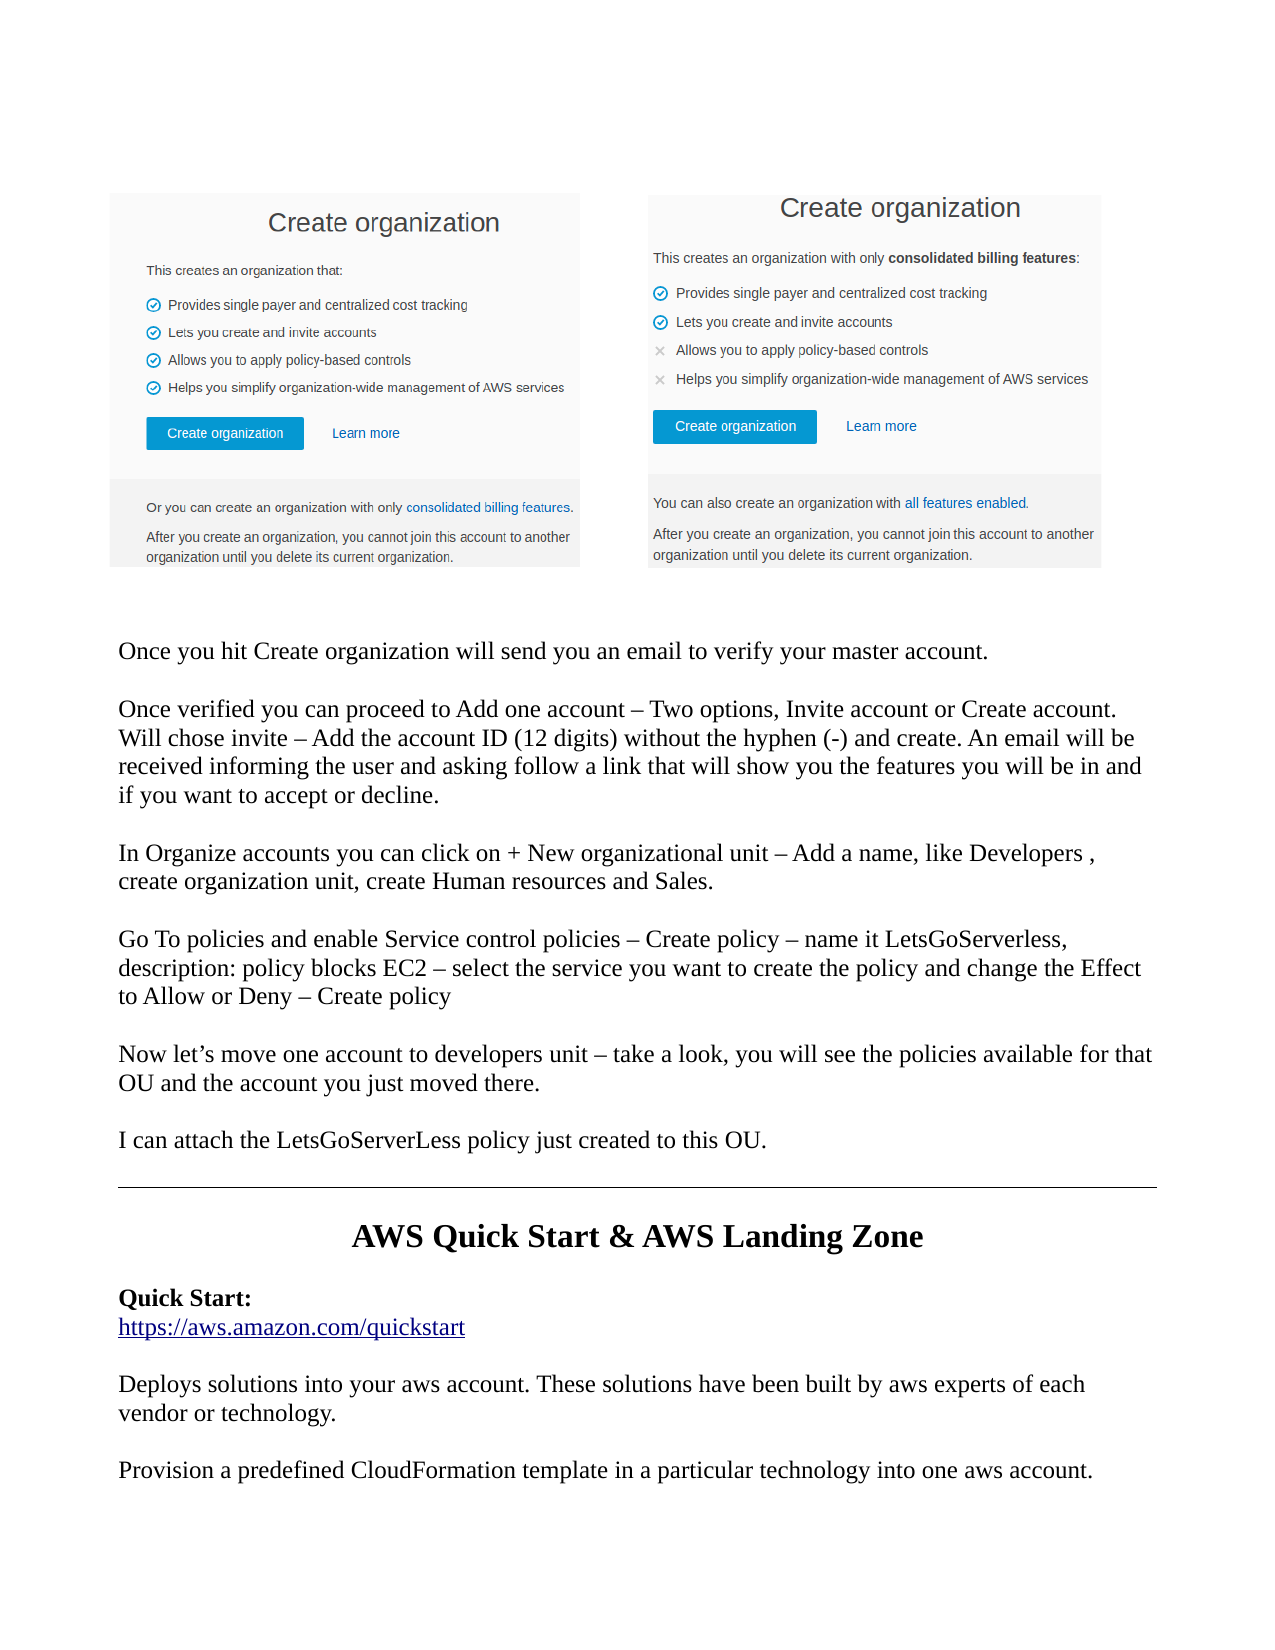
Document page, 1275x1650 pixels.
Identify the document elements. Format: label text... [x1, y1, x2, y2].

text Once verified you can proceed to Add one account – Two options, Invite account or Create account. [118, 694, 1157, 723]
picture [109, 193, 580, 567]
text Will chose invite – Add the account ID (12 digits) without the hyphen (-) and create. An email will be received informing the user and asking follow a link that will show you the features you will be in and if you want to accept or decline. [118, 723, 1157, 809]
text Provision a predefined CloudFormation template in a particular technology into one aws account. [118, 1455, 1157, 1484]
text Deploys solutions into your aws account. These solutions have been built by aws experts of each vendor or technology. [118, 1369, 1157, 1427]
picture [648, 195, 1102, 568]
text Go To policies and enable Service control policies – Create policy – name it LetsGoServerless, description: policy blocks EC2 – select the service you want to create the policy and change the Effect to Allow or Deny – Create policy [118, 924, 1157, 1010]
text In Organize accounts you can click on + New organizational unit – Add a name, like Developers , create organization unit, create Human resources and Sales. [118, 838, 1157, 895]
text Quick Start: [118, 1283, 1157, 1312]
text Now let’s move one account to developers unit – take a look, you will see the policies available for that OU and the account you just moved there. [118, 1039, 1157, 1096]
text AWS Quick Start & AWS Landing Zone [118, 1216, 1157, 1254]
text https://aws.amazon.com/quickstart [118, 1312, 1157, 1340]
text I can attach the LetsGoServerLess policy just created to this OU. [118, 1125, 1157, 1154]
text Once you hit Create organization will send you an email to verify your master account. [118, 636, 1157, 665]
